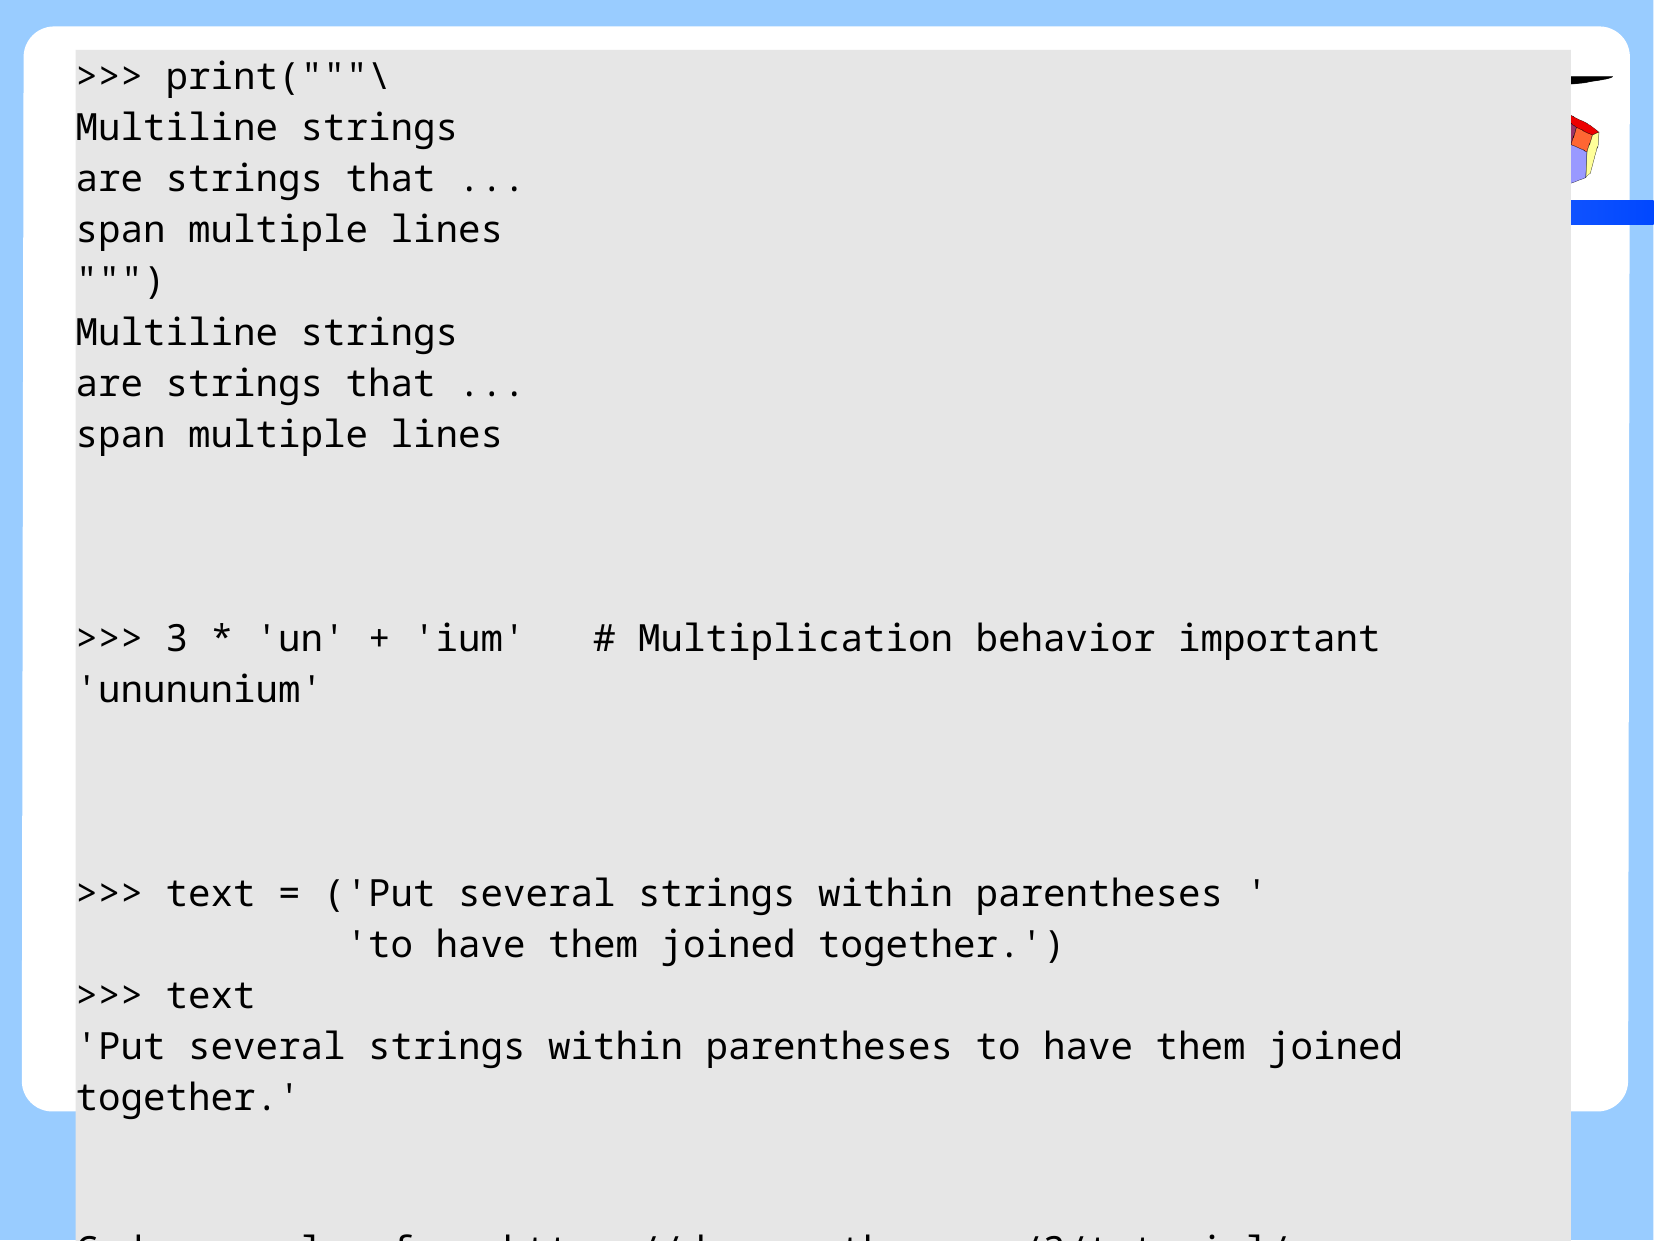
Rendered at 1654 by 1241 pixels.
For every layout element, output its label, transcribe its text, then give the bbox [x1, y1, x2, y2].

text_box >>> print("""\ Multiline strings are strings that ... span multiple lines """) Multiline strings are strings that ... span multiple lines >>> 3 * 'un' + 'ium' # Multiplication behavior important 'unununium' >>> text = ('Put several strings within parentheses ' 'to have them joined together.') >>> text 'Put several strings within parentheses to have them joined together.' Code examples from https://docs.python.org/3/tutorial/ [75, 228, 1571, 1097]
picture [1571, 76, 1613, 184]
